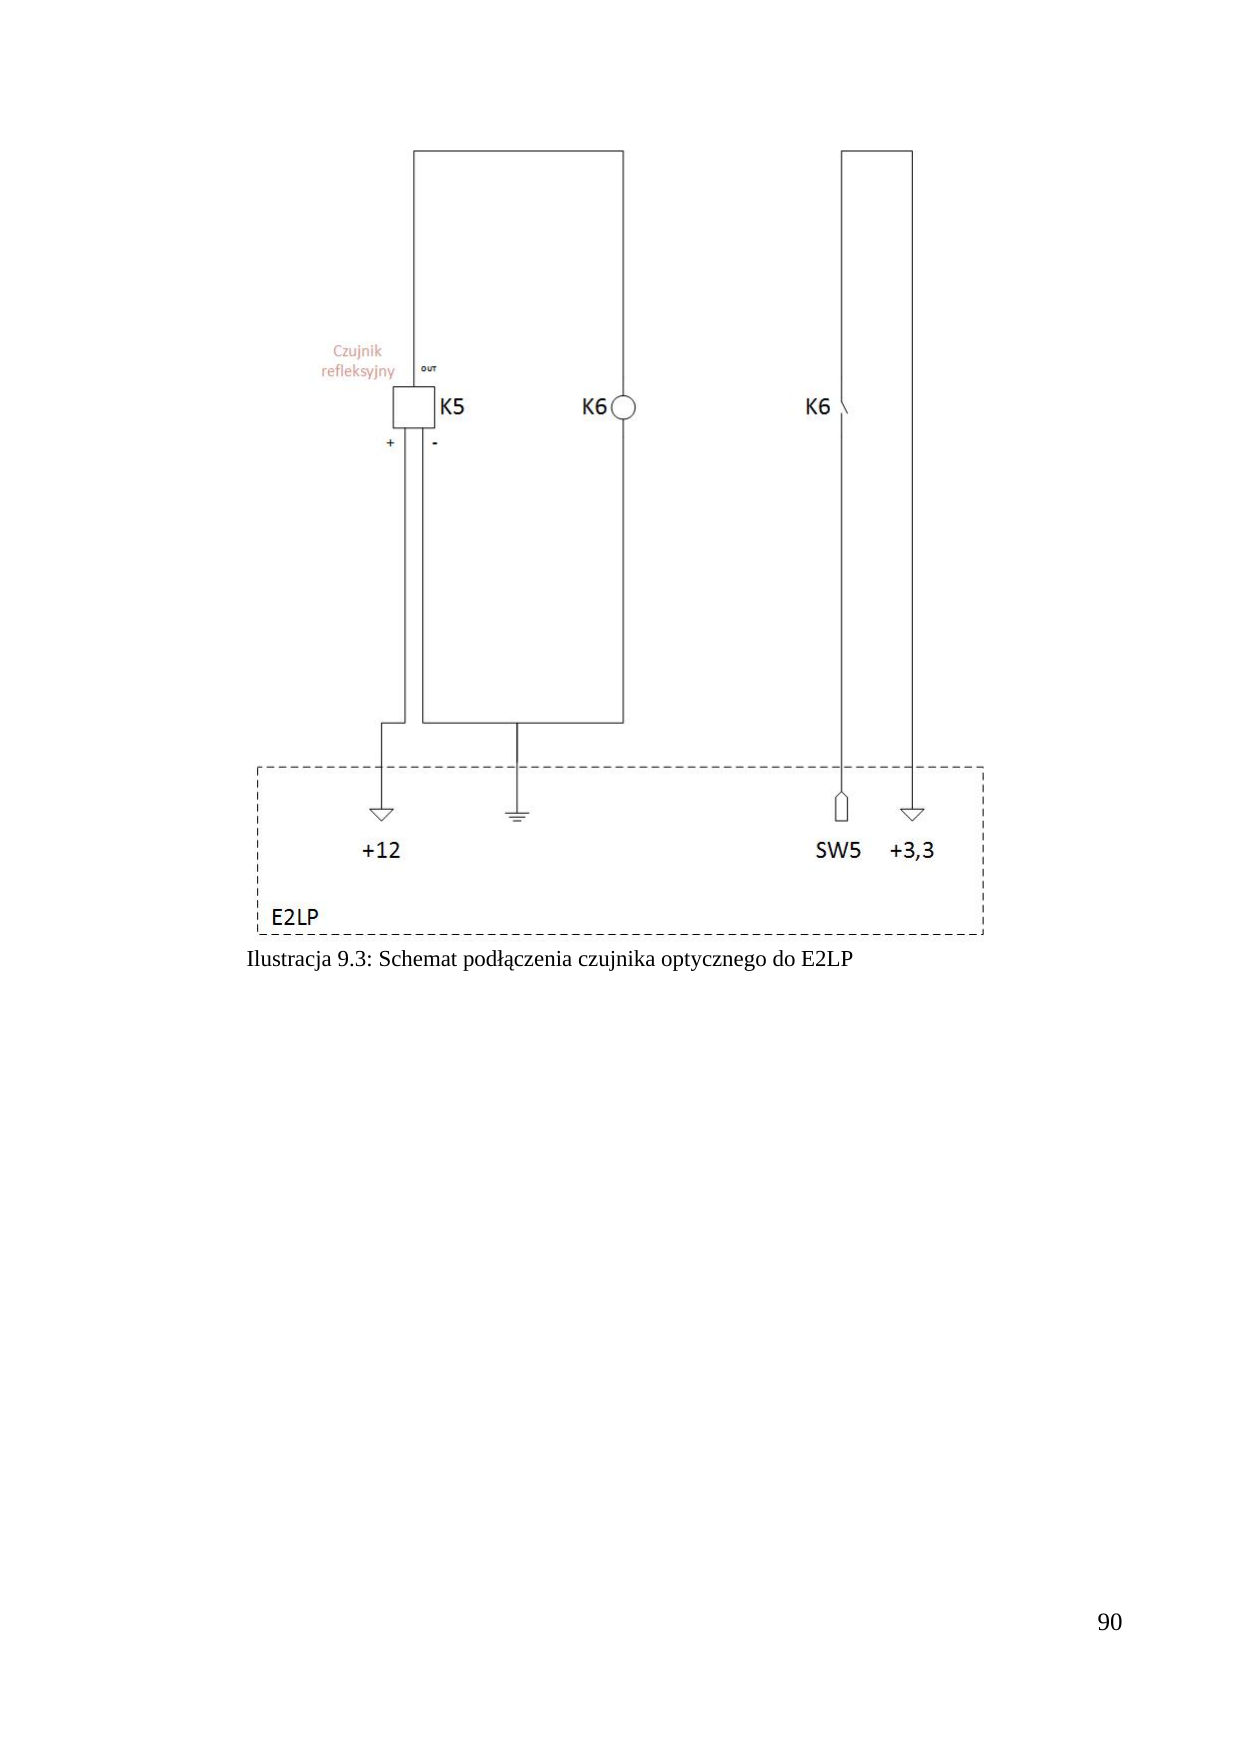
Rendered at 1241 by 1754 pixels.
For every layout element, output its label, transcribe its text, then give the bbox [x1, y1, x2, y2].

text Ilustracja 9.3: Schemat podłączenia czujnika optycznego do E2LP [246, 945, 984, 971]
picture [246, 150, 985, 945]
